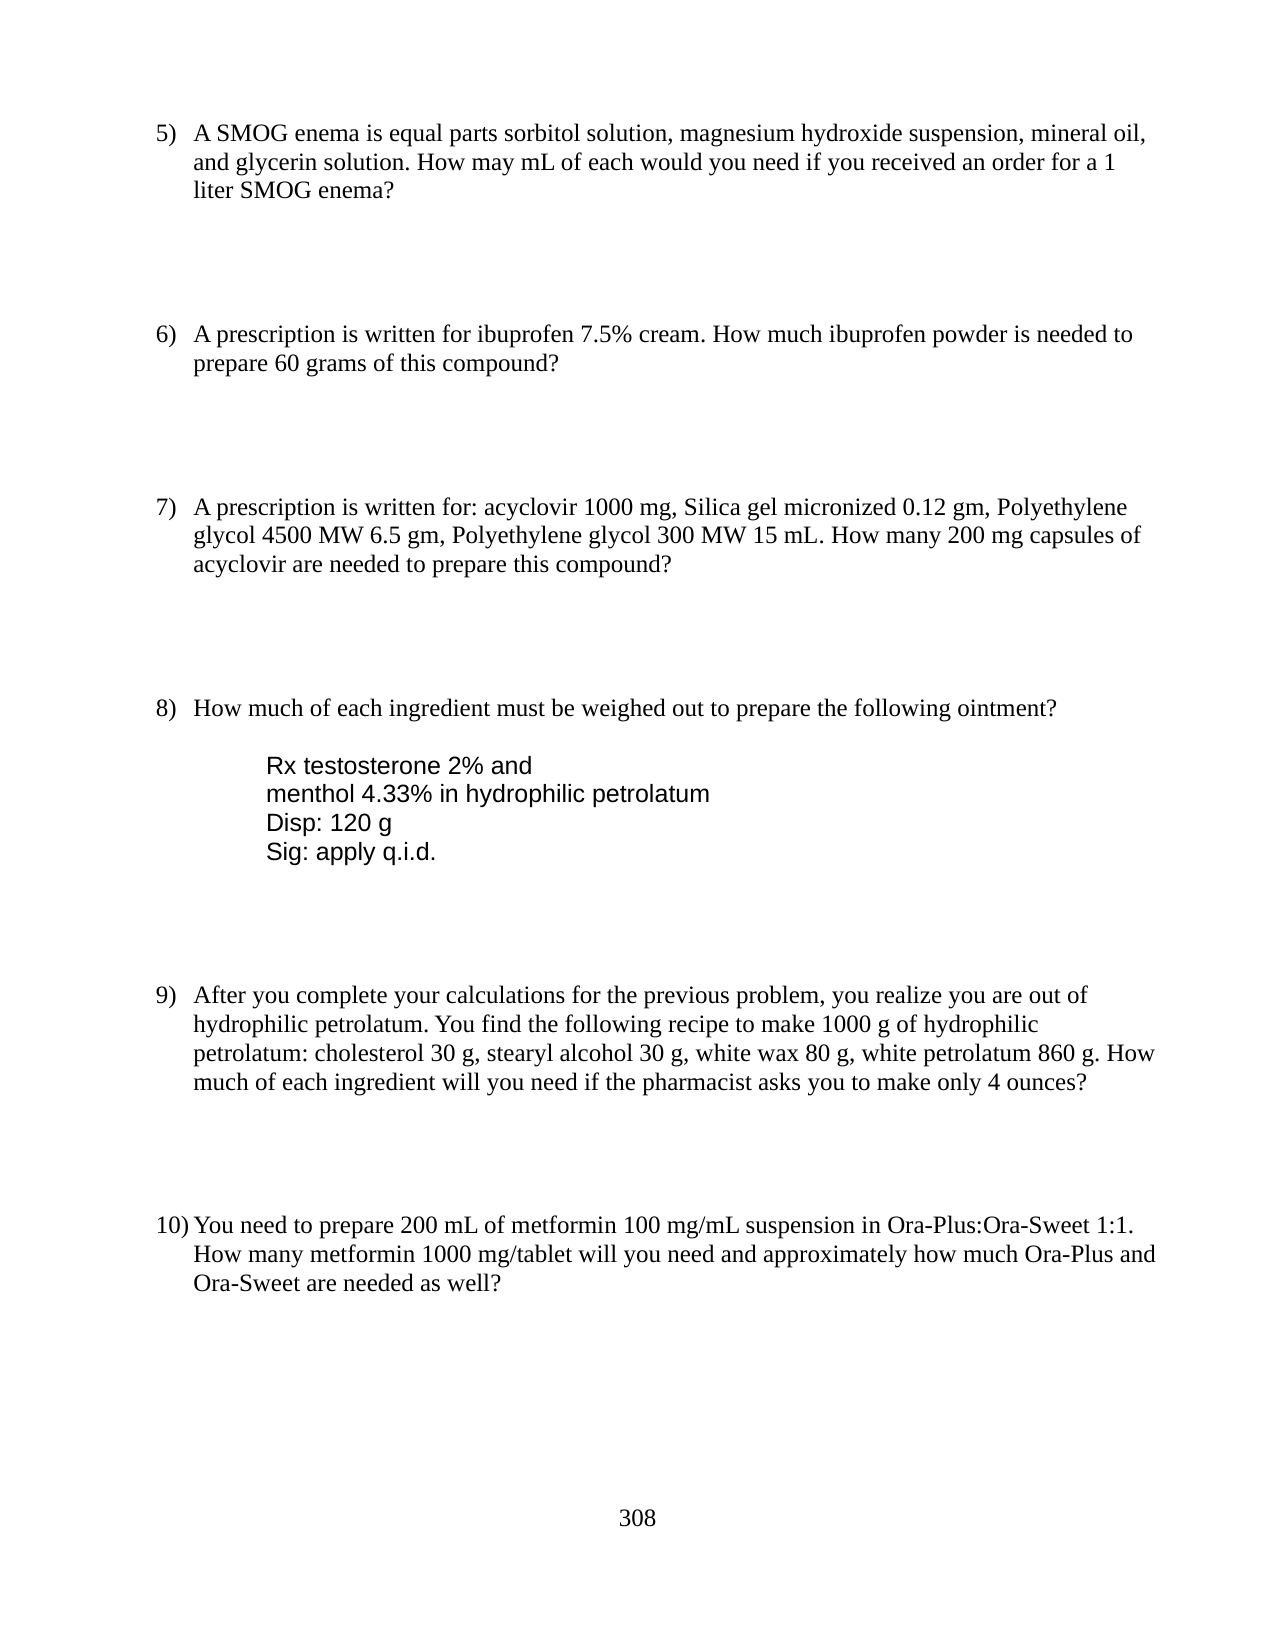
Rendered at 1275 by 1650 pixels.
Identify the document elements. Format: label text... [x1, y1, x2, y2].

list After you complete your calculations for the previous problem, you realize you are out of hydrophilic petrolatum. You find the following recipe to make 1000 g of hydrophilic petrolatum: cholesterol 30 g, stearyl alcohol 30 g, white wax 80 g, white petrolatum 860 g. How much of each ingredient will you need if the pharmacist asks you to make only 4 ounces? [156, 981, 1157, 1096]
list menthol 4.33% in hydrophilic petrolatum [228, 779, 1157, 808]
list A prescription is written for: acyclovir 1000 mg, Silica gel micronized 0.12 gm, Polyethylene glycol 4500 MW 6.5 gm, Polyethylene glycol 300 MW 15 mL. How many 200 mg capsules of acyclovir are needed to prepare this compound? [156, 492, 1157, 578]
list Rx testosterone 2% and [228, 751, 1157, 779]
list You need to prepare 200 mL of metformin 100 mg/mL suspension in Ora-Plus:Ora-Sweet 1:1. How many metformin 1000 mg/tablet will you need and approximately how much Ora-Plus and Ora-Sweet are needed as well? [156, 1211, 1157, 1297]
list Disp: 120 g [228, 808, 1157, 837]
list A prescription is written for ibuprofen 7.5% cream. How much ibuprofen powder is needed to prepare 60 grams of this compound? [156, 319, 1157, 377]
list How much of each ingredient must be weighed out to prepare the following ointment? [156, 693, 1157, 722]
list Sig: apply q.i.d. [228, 837, 1157, 866]
list A SMOG enema is equal parts sorbitol solution, magnesium hydroxide suspension, mineral oil, and glycerin solution. How may mL of each would you need if you received an order for a 1 liter SMOG enema? [156, 118, 1157, 204]
